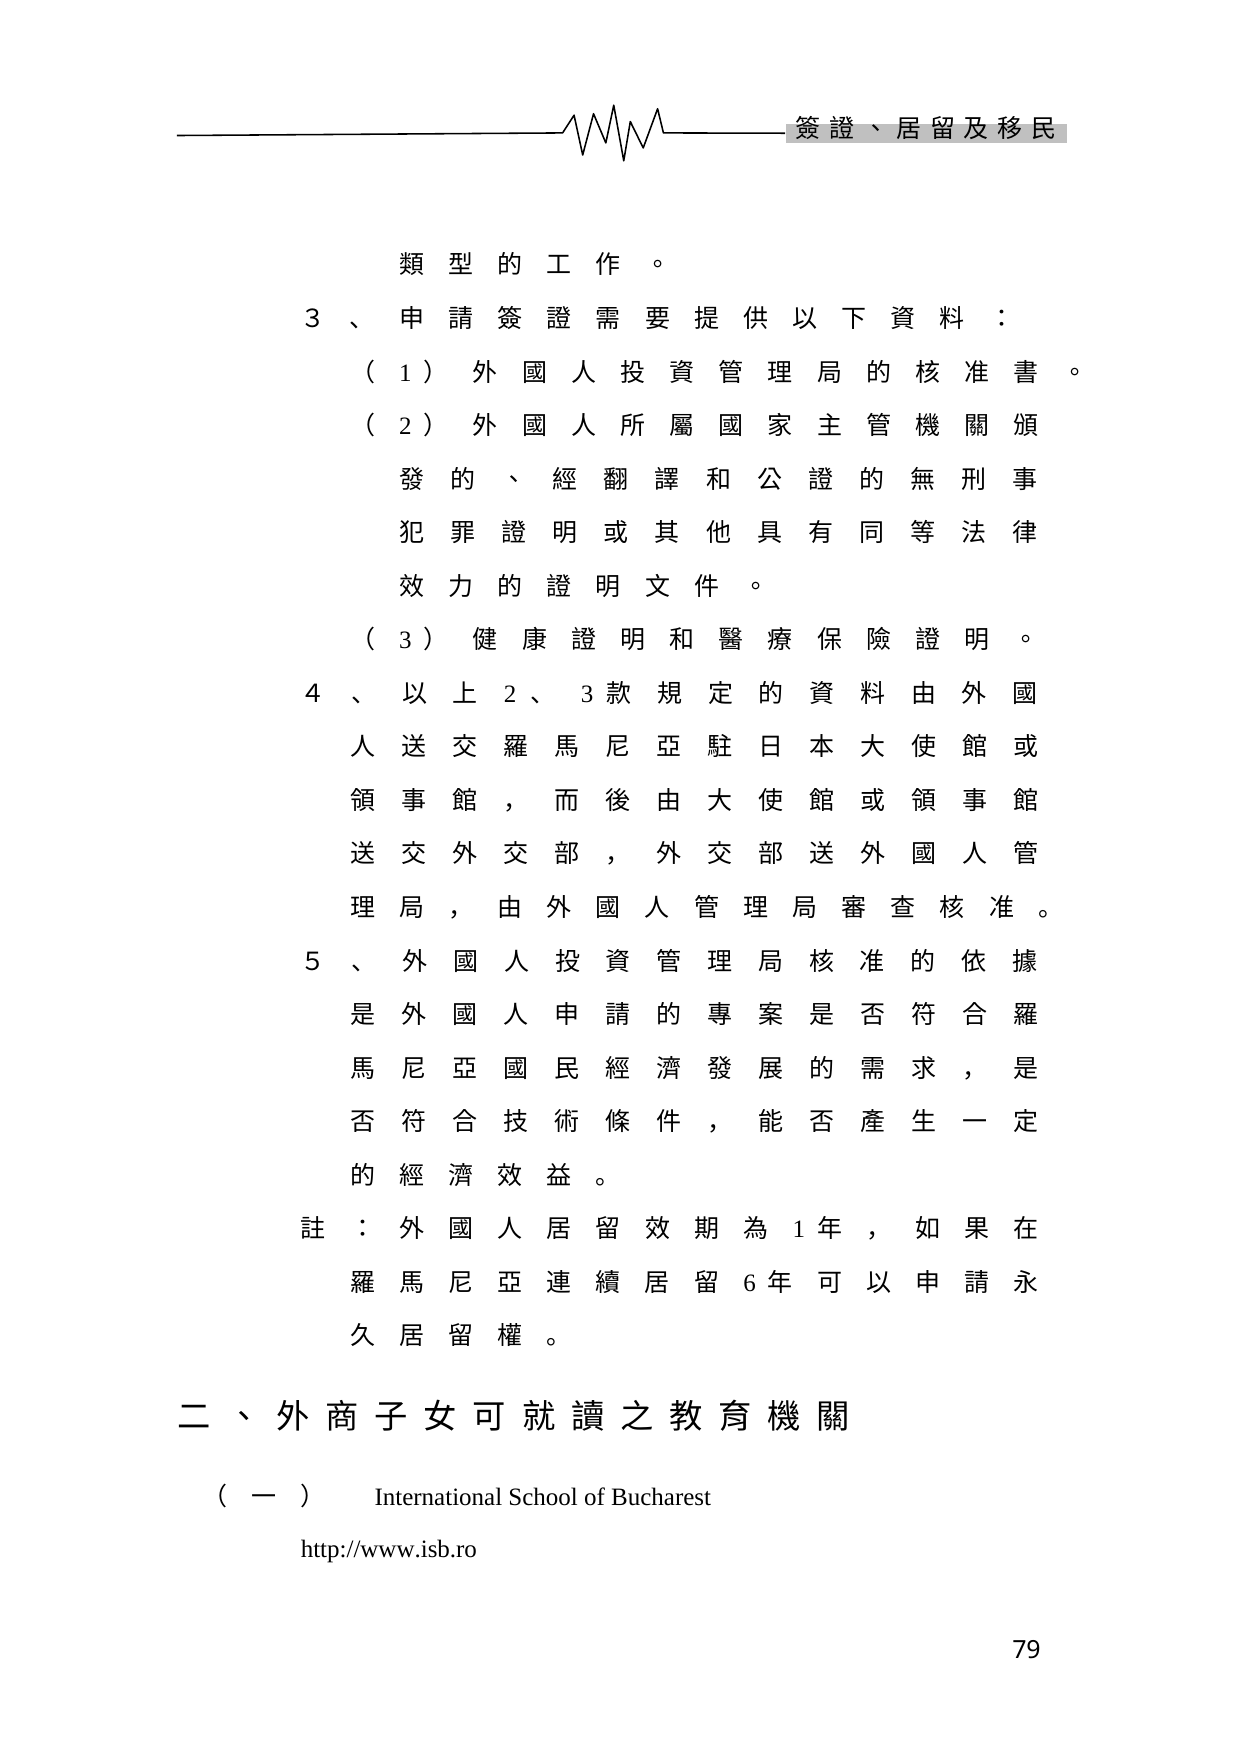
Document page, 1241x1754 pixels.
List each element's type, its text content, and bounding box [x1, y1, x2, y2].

text ５、外國人投資管理局核准的依據是外國人申請的專案是否符合羅馬尼亞國民經濟發展的需求，是否符合技術條件，能否產生一定的經濟效益。 [276, 932, 1063, 1200]
text 二、外商子女可就讀之教育機關 [178, 1387, 1063, 1441]
text 類型的工作。 [325, 236, 1063, 290]
text （1）外國人投資管理局的核准書。 [325, 343, 1063, 397]
text 註：外國人居留效期為1年，如果在羅馬尼亞連續居留6年可以申請永久居留權。 [276, 1200, 1063, 1361]
text （3）健康證明和醫療保險證明。 [325, 611, 1063, 664]
text （一） International School of Bucharest [202, 1468, 1063, 1521]
text ３、申請簽證需要提供以下資料： [276, 290, 1063, 343]
text http://www.isb.ro [276, 1521, 1063, 1575]
text （2）外國人所屬國家主管機關頒發的、經翻譯和公證的無刑事犯罪證明或其他具有同等法律效力的證明文件。 [325, 397, 1063, 611]
text ４、以上2、3款規定的資料由外國人送交羅馬尼亞駐日本大使館或領事館，而後由大使館或領事館送交外交部，外交部送外國人管理局，由外國人管理局審查核准。 [276, 664, 1063, 932]
